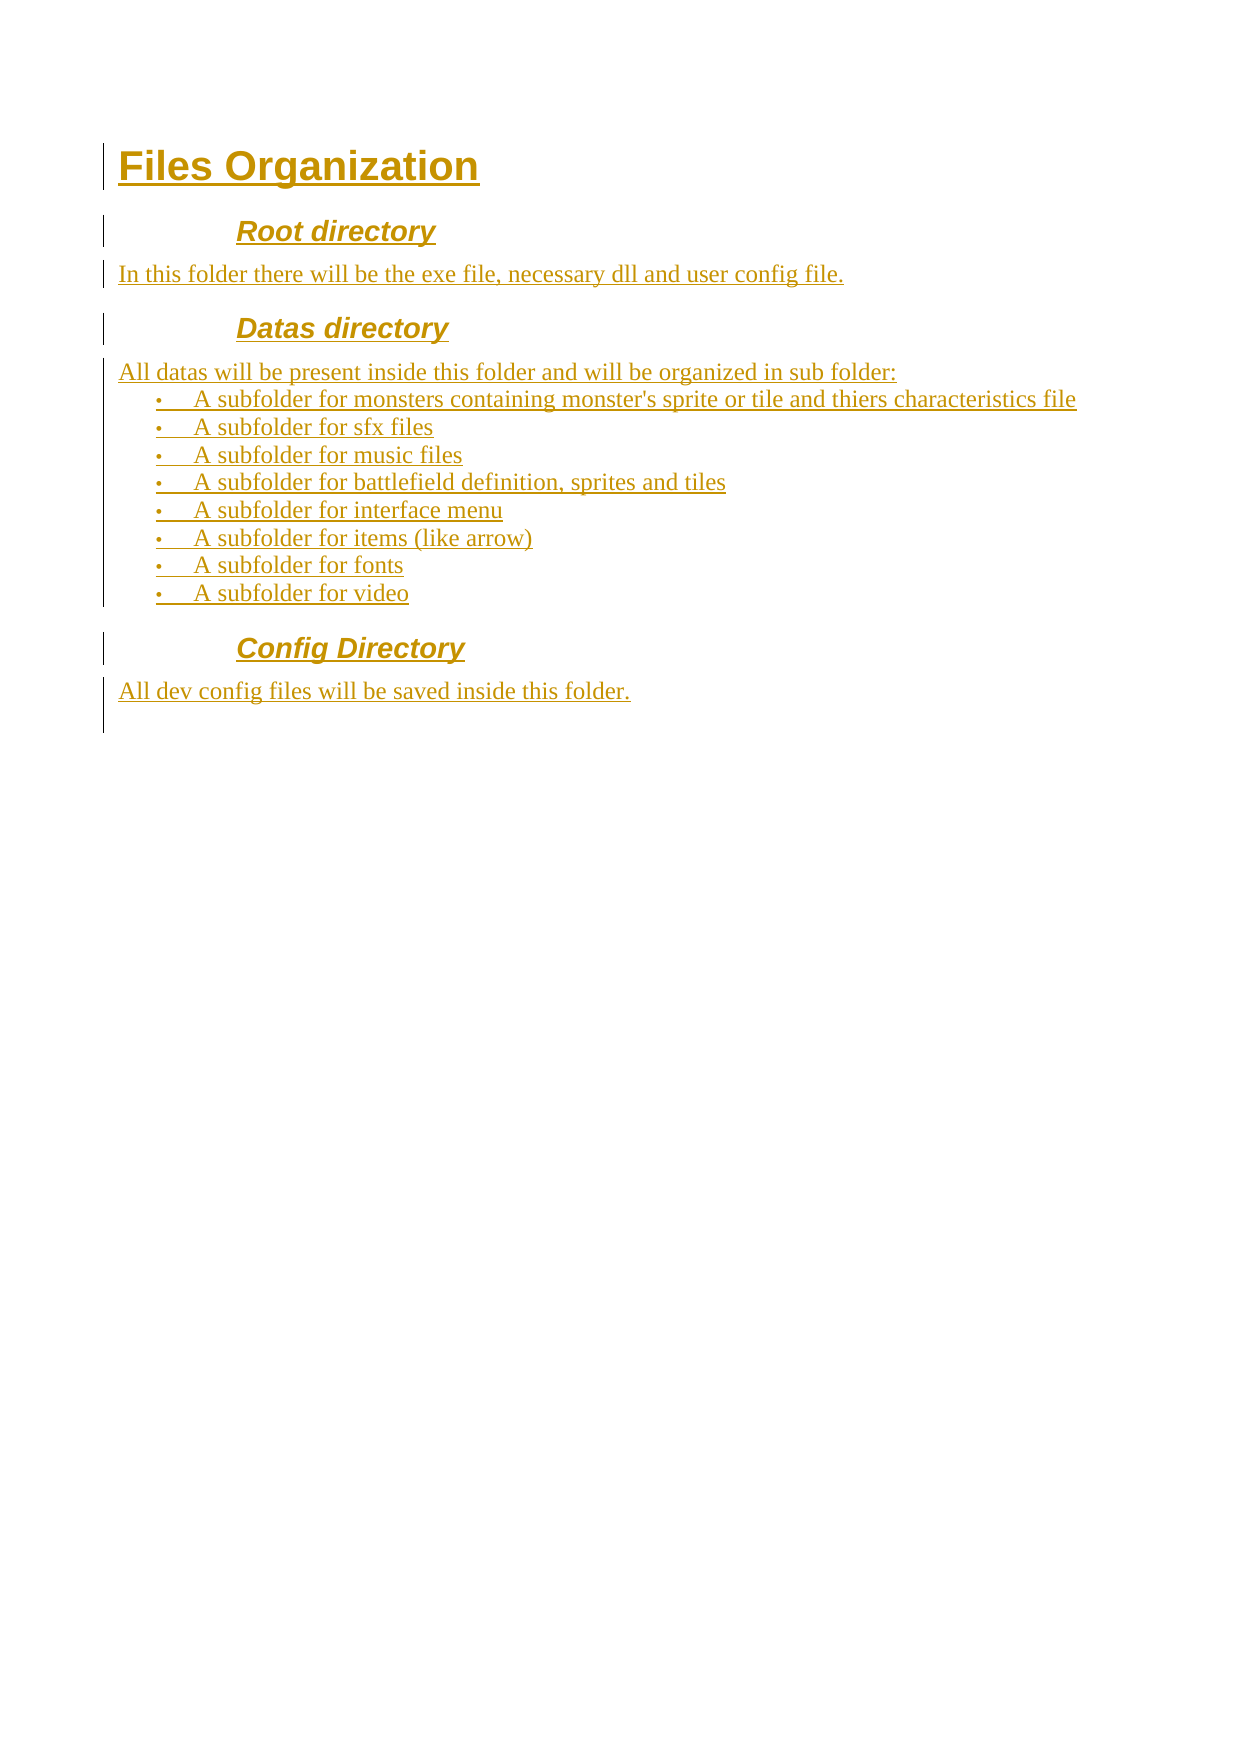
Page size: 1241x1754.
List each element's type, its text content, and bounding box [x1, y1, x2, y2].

list A subfolder for video [156, 579, 1122, 607]
text All dev config files will be saved inside this folder. [118, 677, 1122, 705]
list A subfolder for items (like arrow) [156, 524, 1122, 552]
list A subfolder for fonts [156, 552, 1122, 579]
subtitle Config Directory [236, 632, 1122, 664]
text All datas will be present inside this folder and will be organized in sub folder: [118, 358, 1122, 385]
text In this folder there will be the exe file, necessary dll and user config file. [118, 260, 1122, 287]
list A subfolder for interface menu [156, 496, 1122, 524]
subtitle Datas directory [236, 312, 1122, 345]
list A subfolder for monsters containing monster's sprite or tile and thiers characteristics file [156, 385, 1122, 413]
list A subfolder for battlefield definition, sprites and tiles [156, 468, 1122, 496]
list A subfolder for music files [156, 441, 1122, 468]
list A subfolder for sfx files [156, 413, 1122, 441]
subtitle Root directory [236, 215, 1122, 247]
subtitle Files Organization [118, 143, 1122, 190]
